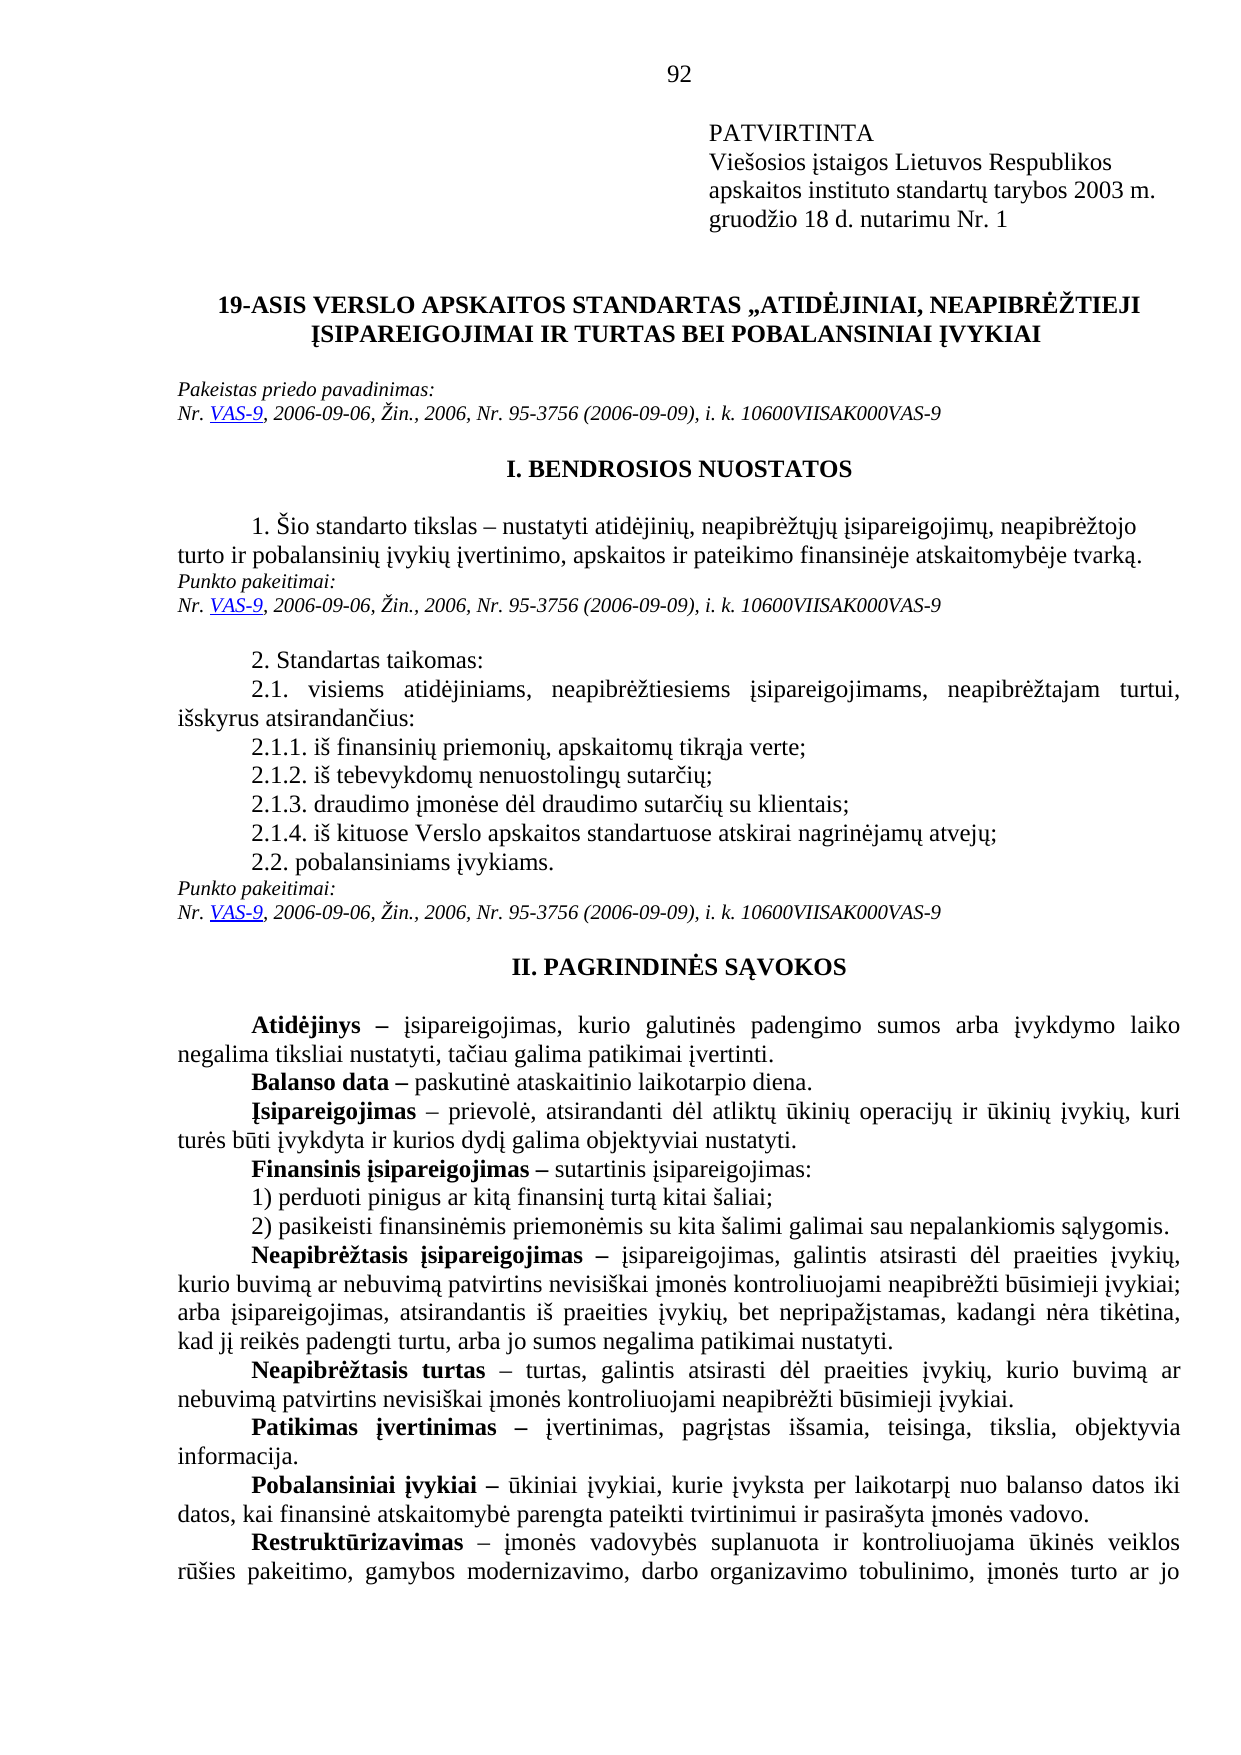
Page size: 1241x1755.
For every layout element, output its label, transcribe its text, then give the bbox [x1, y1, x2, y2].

text Neapibrėžtasis įsipareigojimas – įsipareigojimas, galintis atsirasti dėl praeities įvykių, kurio buvimą ar nebuvimą patvirtins nevisiškai įmonės kontroliuojami neapibrėžti būsimieji įvykiai; arba įsipareigojimas, atsirandantis iš praeities įvykių, bet nepripažįstamas, kadangi nėra tikėtina, kad jį reikės padengti turtu, arba jo sumos negalima patikimai nustatyti. [177, 1240, 1181, 1355]
text 2.1.4. iš kituose Verslo apskaitos standartuose atskirai nagrinėjamų atvejų; [177, 818, 1181, 847]
text Pakeistas priedo pavadinimas: [177, 377, 1181, 401]
text 2.1.1. iš finansinių priemonių, apskaitomų tikrąja verte; [177, 732, 1181, 761]
text Atidėjinys – įsipareigojimas, kurio galutinės padengimo sumos arba įvykdymo laiko negalima tiksliai nustatyti, tačiau galima patikimai įvertinti. [177, 1010, 1181, 1067]
text PATVIRTINTA [709, 118, 1181, 147]
text Neapibrėžtasis turtas – turtas, galintis atsirasti dėl praeities įvykių, kurio buvimą ar nebuvimą patvirtins nevisiškai įmonės kontroliuojami neapibrėžti būsimieji įvykiai. [177, 1355, 1181, 1412]
text Balanso data – paskutinė ataskaitinio laikotarpio diena. [177, 1067, 1181, 1096]
text Nr. VAS-9, 2006-09-06, Žin., 2006, Nr. 95-3756 (2006-09-09), i. k. 10600VIISAK000VAS-9 [177, 593, 1181, 617]
text Finansinis įsipareigojimas – sutartinis įsipareigojimas: [177, 1154, 1181, 1182]
text I. BENDROSIOS NUOSTATOS [177, 454, 1181, 482]
text 2) pasikeisti finansinėmis priemonėmis su kita šalimi galimai sau nepalankiomis sąlygomis. [177, 1211, 1181, 1240]
text 2.1.3. draudimo įmonėse dėl draudimo sutarčių su klientais; [177, 789, 1181, 818]
text Punkto pakeitimai: [177, 569, 1181, 593]
text 19-ASIS VERSLO APSKAITOS STANDARTAS „ATIDĖJINIAI, NEAPIBRĖŽTIEJI ĮSIPAREIGOJIMAI IR TURTAS BEI POBALANSINIAI ĮVYKIAI [177, 291, 1181, 348]
text 2.1. visiems atidėjiniams, neapibrėžtiesiems įsipareigojimams, neapibrėžtajam turtui, išskyrus atsirandančius: [177, 674, 1181, 732]
text 1. Šio standarto tikslas – nustatyti atidėjinių, neapibrėžtųjų įsipareigojimų, neapibrėžtojo turto ir pobalansinių įvykių įvertinimo, apskaitos ir pateikimo finansinėje atskaitomybėje tvarką. [177, 511, 1181, 569]
text 2.2. pobalansiniams įvykiams. [177, 847, 1181, 876]
text Restruktūrizavimas – įmonės vadovybės suplanuota ir kontroliuojama ūkinės veiklos rūšies pakeitimo, gamybos modernizavimo, darbo organizavimo tobulinimo, įmonės turto ar jo [177, 1527, 1181, 1585]
text 2. Standartas taikomas: [177, 646, 1181, 674]
text Pobalansiniai įvykiai – ūkiniai įvykiai, kurie įvyksta per laikotarpį nuo balanso datos iki datos, kai finansinė atskaitomybė parengta pateikti tvirtinimui ir pasirašyta įmonės vadovo. [177, 1470, 1181, 1527]
text Punkto pakeitimai: [177, 876, 1181, 900]
text Patikimas įvertinimas – įvertinimas, pagrįstas išsamia, teisinga, tikslia, objektyvia informacija. [177, 1412, 1181, 1470]
text gruodžio 18 d. nutarimu Nr. 1 [177, 204, 1181, 233]
text Įsipareigojimas – prievolė, atsirandanti dėl atliktų ūkinių operacijų ir ūkinių įvykių, kuri turės būti įvykdyta ir kurios dydį galima objektyviai nustatyti. [177, 1096, 1181, 1154]
text II. PAGRINDINĖS SĄVOKOS [177, 952, 1181, 981]
text apskaitos instituto standartų tarybos 2003 m. [177, 176, 1181, 204]
text 1) perduoti pinigus ar kitą finansinį turtą kitai šaliai; [177, 1182, 1181, 1211]
text Nr. VAS-9, 2006-09-06, Žin., 2006, Nr. 95-3756 (2006-09-09), i. k. 10600VIISAK000VAS-9 [177, 900, 1181, 924]
text Nr. VAS-9, 2006-09-06, Žin., 2006, Nr. 95-3756 (2006-09-09), i. k. 10600VIISAK000VAS-9 [177, 401, 1181, 425]
text Viešosios įstaigos Lietuvos Respublikos [177, 147, 1181, 176]
text 2.1.2. iš tebevykdomų nenuostolingų sutarčių; [177, 761, 1181, 789]
